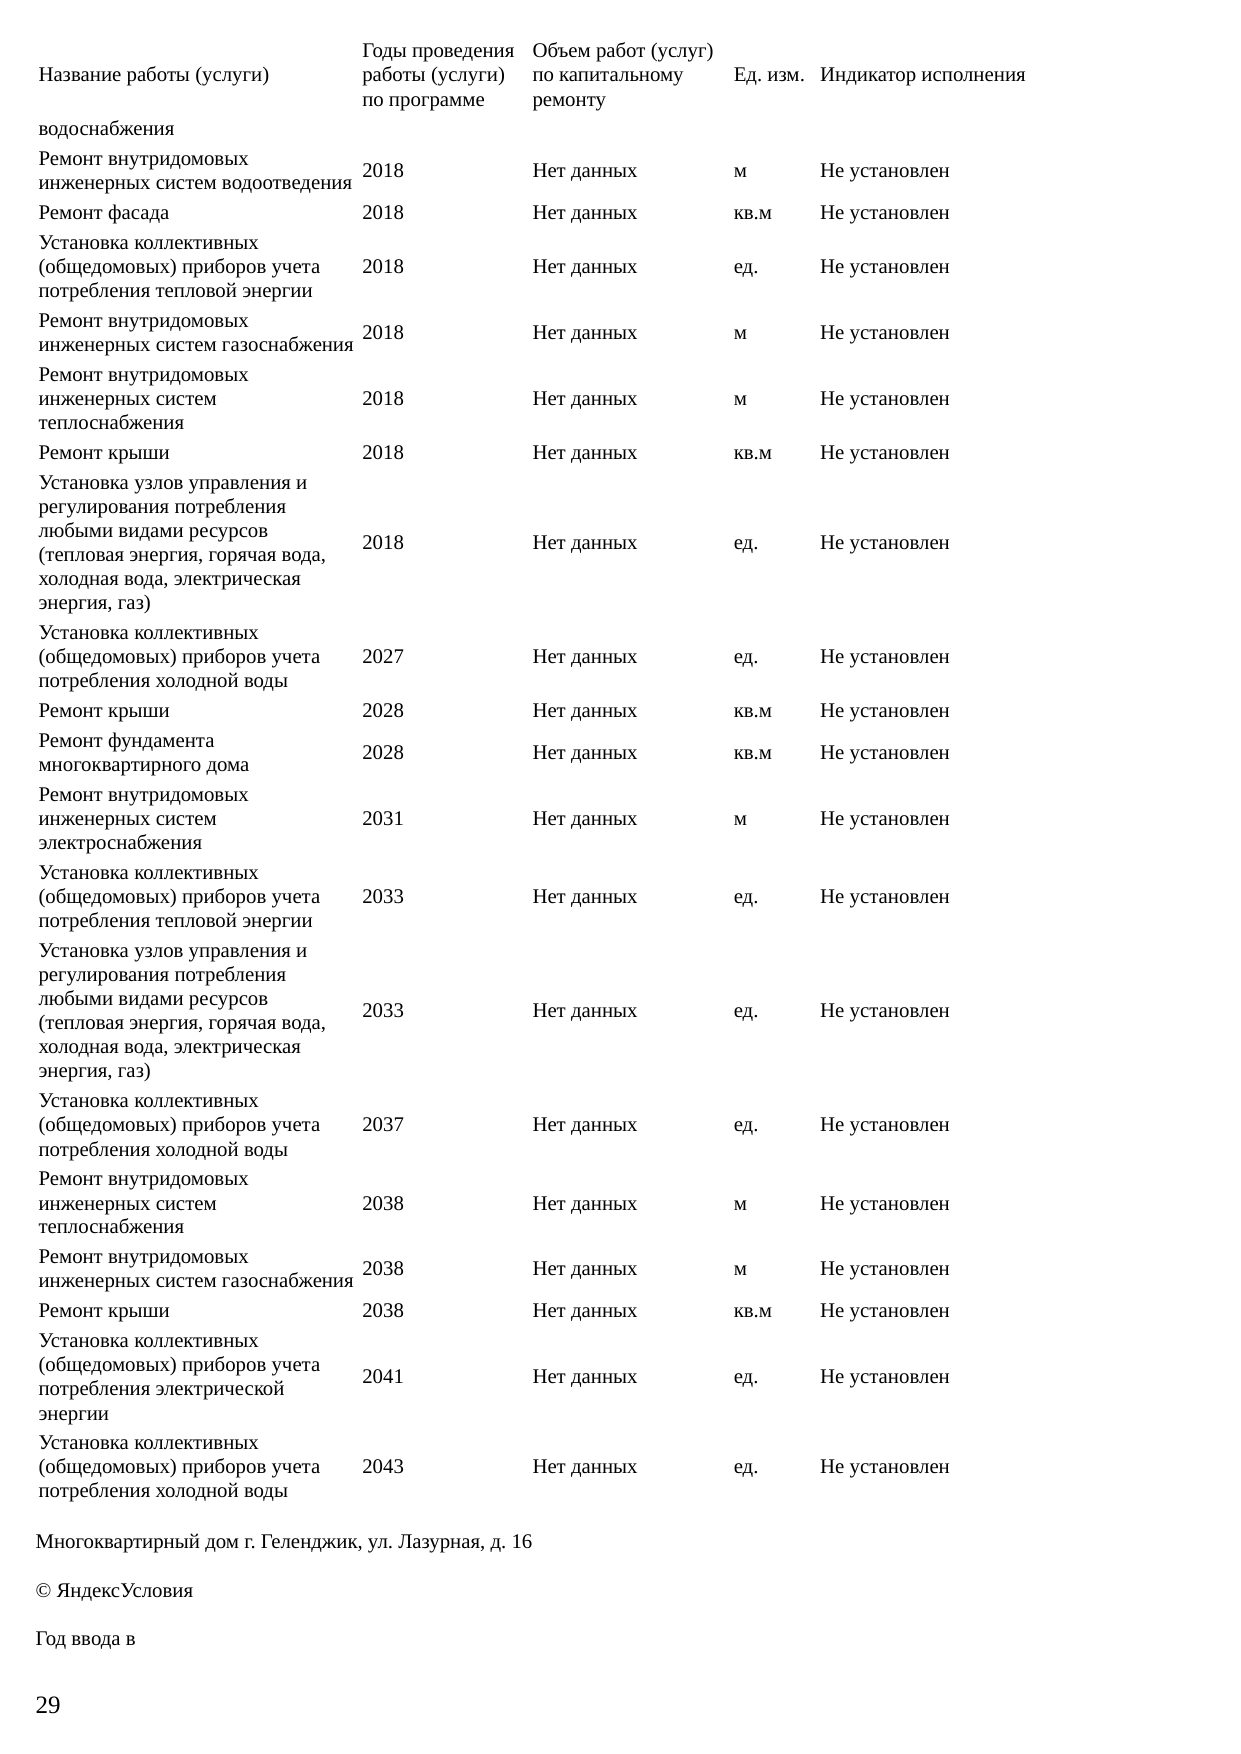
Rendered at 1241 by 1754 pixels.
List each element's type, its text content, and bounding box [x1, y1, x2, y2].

table_cell Установка коллективных (общедомовых) приборов учета потребления тепловой энергии [35, 857, 359, 935]
table_cell [1076, 857, 1205, 935]
table_cell кв.м [731, 437, 817, 467]
table_cell [1076, 935, 1205, 1085]
table_cell 2043 [359, 1428, 529, 1505]
table_cell 2028 [359, 695, 529, 725]
table_cell 2028 [359, 725, 529, 779]
table_cell Нет данных [529, 359, 731, 437]
table_cell [1076, 227, 1205, 305]
table_cell кв.м [731, 725, 817, 779]
table_cell 2018 [359, 305, 529, 359]
table_cell Установка коллективных (общедомовых) приборов учета потребления холодной воды [35, 1085, 359, 1163]
table_cell Нет данных [529, 143, 731, 197]
table_cell кв.м [731, 695, 817, 725]
table_cell Не установлен [817, 1085, 1076, 1163]
table_cell Нет данных [529, 617, 731, 695]
table_cell м [731, 305, 817, 359]
table_cell Не установлен [817, 467, 1076, 617]
table_cell Нет данных [529, 305, 731, 359]
table_cell Установка узлов управления и регулирования потребления любыми видами ресурсов (тепловая энергия, горячая вода, холодная вода, электрическая энергия, газ) [35, 935, 359, 1085]
table_cell Не установлен [817, 437, 1076, 467]
table_cell м [731, 1164, 817, 1241]
table_cell 2038 [359, 1295, 529, 1325]
text © ЯндексУсловия [35, 1578, 1205, 1602]
table_cell Ремонт крыши [35, 437, 359, 467]
table_cell Не установлен [817, 695, 1076, 725]
table_cell [1076, 1241, 1205, 1295]
table_cell Установка коллективных (общедомовых) приборов учета потребления тепловой энергии [35, 227, 359, 305]
table_cell [1076, 197, 1205, 227]
table_cell Ремонт фасада [35, 197, 359, 227]
table_cell ед. [731, 227, 817, 305]
table_cell Установка коллективных (общедомовых) приборов учета потребления холодной воды [35, 1428, 359, 1505]
table_cell м [731, 1241, 817, 1295]
table_cell Не установлен [817, 197, 1076, 227]
table_cell Нет данных [529, 857, 731, 935]
table_cell Нет данных [529, 695, 731, 725]
text Год ввода в [35, 1626, 1205, 1650]
table_cell Не установлен [817, 935, 1076, 1085]
table_cell 2018 [359, 437, 529, 467]
table_cell Нет данных [529, 1325, 731, 1427]
table_cell [1076, 305, 1205, 359]
table_cell Ремонт внутридомовых инженерных систем электроснабжения [35, 779, 359, 857]
table_cell Нет данных [529, 437, 731, 467]
table_cell [1076, 779, 1205, 857]
table_cell Нет данных [529, 1164, 731, 1241]
table_cell Нет данных [529, 197, 731, 227]
table_cell м [731, 359, 817, 437]
table_cell Нет данных [529, 1241, 731, 1295]
table_cell [1076, 695, 1205, 725]
table_cell Не установлен [817, 779, 1076, 857]
table_cell Ремонт фундамента многоквартирного дома [35, 725, 359, 779]
table_cell [1076, 1295, 1205, 1325]
text Многоквартирный дом г. Геленджик, ул. Лазурная, д. 16 [35, 1529, 1205, 1553]
table_cell Не установлен [817, 1241, 1076, 1295]
table_cell Ремонт крыши [35, 1295, 359, 1325]
table_cell [359, 114, 529, 143]
table_cell [1076, 437, 1205, 467]
table_cell Не установлен [817, 359, 1076, 437]
table_cell Нет данных [529, 725, 731, 779]
table_cell 2018 [359, 467, 529, 617]
table_header Индикатор исполнения [817, 35, 1205, 113]
table_cell Не установлен [817, 1325, 1076, 1427]
table_cell [1076, 1428, 1205, 1505]
table_cell [817, 114, 1076, 143]
table_cell 2018 [359, 197, 529, 227]
table_cell м [731, 143, 817, 197]
table_cell Ремонт внутридомовых инженерных систем теплоснабжения [35, 1164, 359, 1241]
table_cell 2031 [359, 779, 529, 857]
table_cell Не установлен [817, 1428, 1076, 1505]
table_cell 2018 [359, 143, 529, 197]
table_cell Не установлен [817, 725, 1076, 779]
table_cell м [731, 779, 817, 857]
table_cell 2018 [359, 227, 529, 305]
table_cell Нет данных [529, 227, 731, 305]
table_cell Ремонт внутридомовых инженерных систем теплоснабжения [35, 359, 359, 437]
table_cell Нет данных [529, 935, 731, 1085]
table_cell 2018 [359, 359, 529, 437]
table_cell Не установлен [817, 143, 1076, 197]
table_cell 2041 [359, 1325, 529, 1427]
table_cell Не установлен [817, 617, 1076, 695]
table_cell Не установлен [817, 227, 1076, 305]
table_cell Ремонт внутридомовых инженерных систем водоотведения [35, 143, 359, 197]
table_cell ед. [731, 935, 817, 1085]
table_cell 2038 [359, 1164, 529, 1241]
table_cell Ремонт внутридомовых инженерных систем газоснабжения [35, 1241, 359, 1295]
table_cell ед. [731, 1325, 817, 1427]
table_cell Не установлен [817, 1295, 1076, 1325]
table_cell Нет данных [529, 779, 731, 857]
table_cell Нет данных [529, 1295, 731, 1325]
table_cell кв.м [731, 197, 817, 227]
table_cell 2027 [359, 617, 529, 695]
table_cell водоснабжения [35, 114, 359, 143]
table_cell Установка коллективных (общедомовых) приборов учета потребления электрической энергии [35, 1325, 359, 1427]
table_cell ед. [731, 467, 817, 617]
table_cell [1076, 359, 1205, 437]
table_cell [1076, 1325, 1205, 1427]
table_header Название работы (услуги) [35, 35, 359, 113]
table_cell кв.м [731, 1295, 817, 1325]
table_cell Нет данных [529, 1085, 731, 1163]
table_cell [1076, 1164, 1205, 1241]
table_cell [1076, 617, 1205, 695]
table_cell ед. [731, 857, 817, 935]
table_cell Установка коллективных (общедомовых) приборов учета потребления холодной воды [35, 617, 359, 695]
table_cell [1076, 725, 1205, 779]
table_cell Нет данных [529, 1428, 731, 1505]
table_cell ед. [731, 617, 817, 695]
table_cell 2038 [359, 1241, 529, 1295]
table_header Объем работ (услуг) по капитальному ремонту [529, 35, 731, 113]
table_cell ед. [731, 1428, 817, 1505]
table_cell 2033 [359, 857, 529, 935]
table_header Годы проведения работы (услуги) по программе [359, 35, 529, 113]
table_cell [1076, 1085, 1205, 1163]
table_cell Не установлен [817, 1164, 1076, 1241]
table_cell Ремонт крыши [35, 695, 359, 725]
table_cell [1076, 143, 1205, 197]
table_cell [1076, 467, 1205, 617]
table_cell [731, 114, 817, 143]
table_cell Нет данных [529, 467, 731, 617]
table_cell Установка узлов управления и регулирования потребления любыми видами ресурсов (тепловая энергия, горячая вода, холодная вода, электрическая энергия, газ) [35, 467, 359, 617]
table_cell Не установлен [817, 305, 1076, 359]
table_cell 2037 [359, 1085, 529, 1163]
table_cell [529, 114, 731, 143]
table_cell [1076, 114, 1205, 143]
table_cell Не установлен [817, 857, 1076, 935]
table_header Ед. изм. [731, 35, 817, 113]
table_cell 2033 [359, 935, 529, 1085]
table_cell Ремонт внутридомовых инженерных систем газоснабжения [35, 305, 359, 359]
table_cell ед. [731, 1085, 817, 1163]
